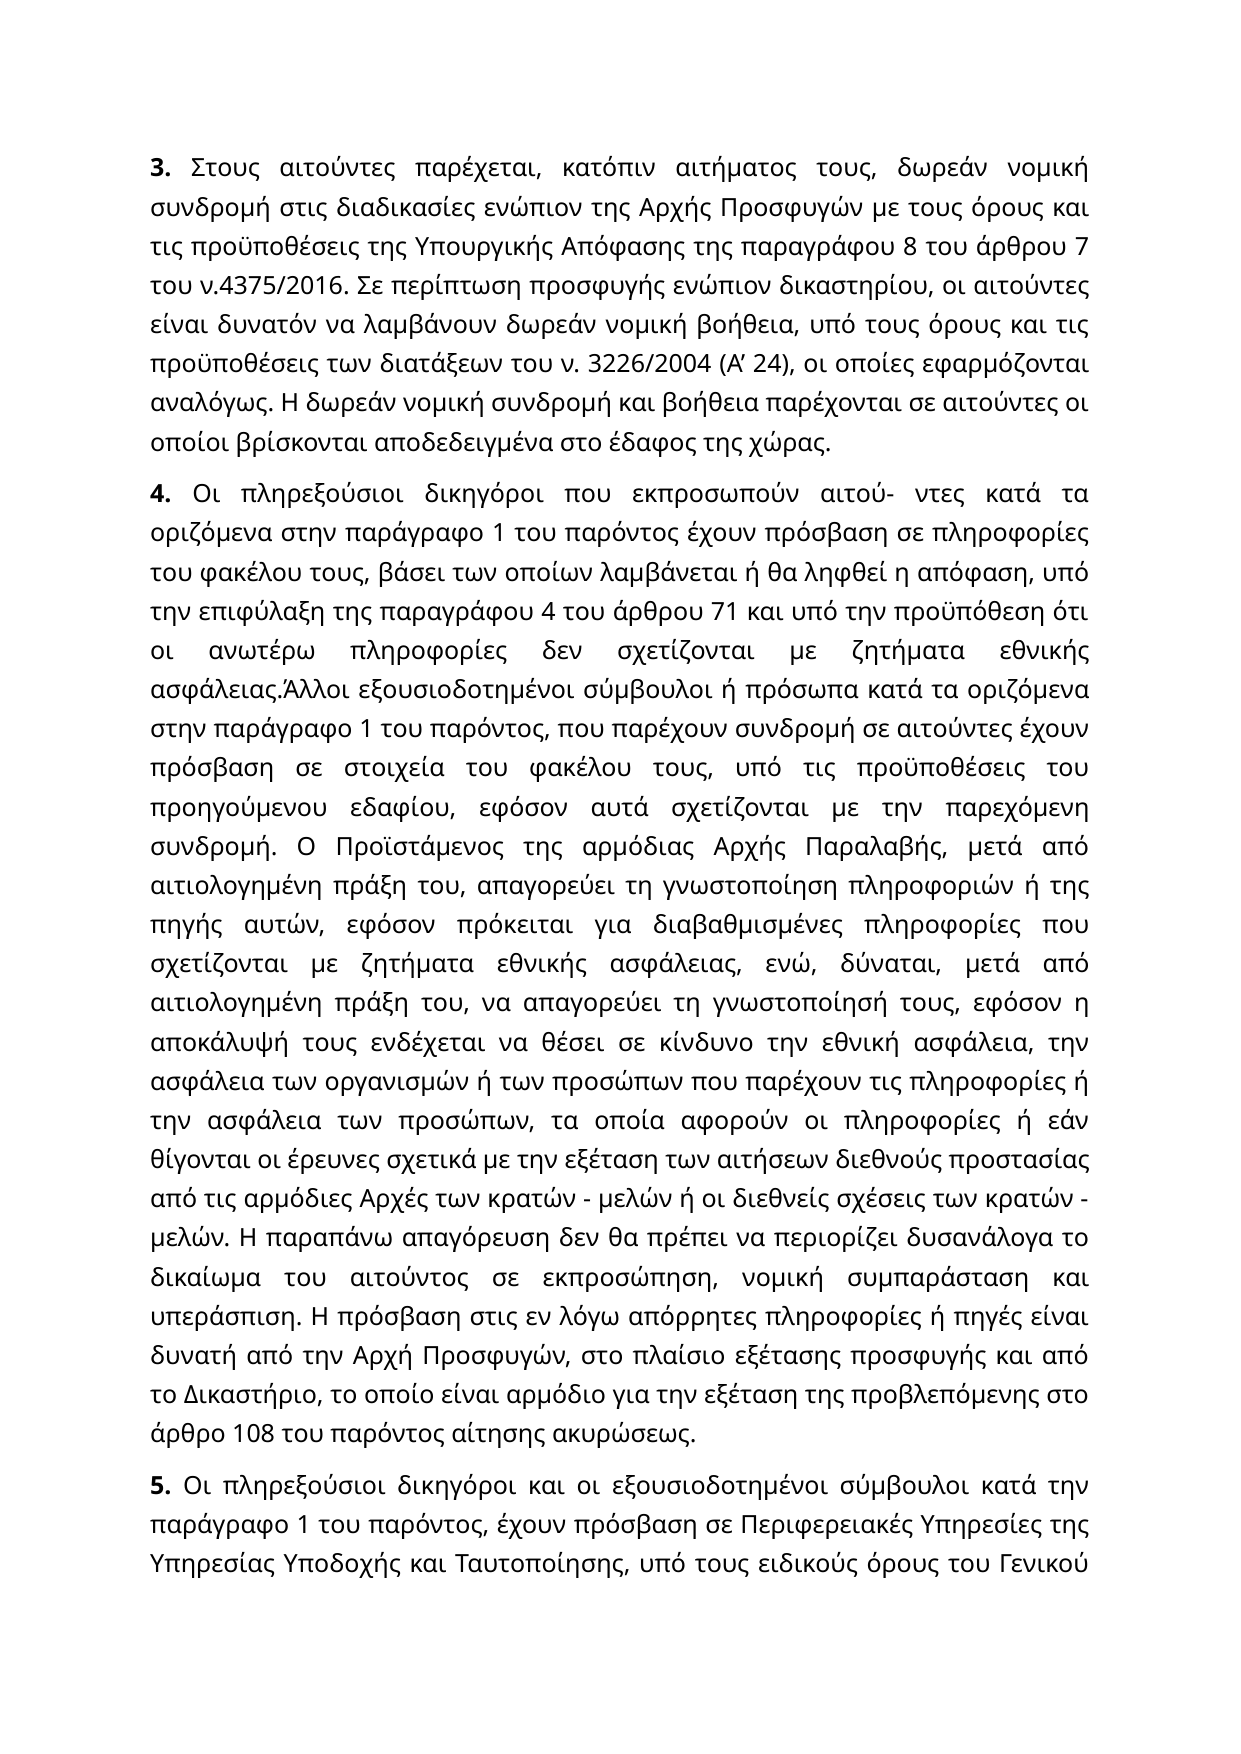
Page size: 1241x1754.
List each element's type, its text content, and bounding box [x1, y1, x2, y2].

text 3. Στους αιτούντες παρέχεται, κατόπιν αιτήματος τους, δωρεάν νομική συνδρομή στις διαδικασίες ενώπιον της Αρχής Προσφυγών με τους όρους και τις προϋποθέσεις της Υπουργικής Απόφασης της παραγράφου 8 του άρθρου 7 του ν.4375/2016. Σε περίπτωση προσφυγής ενώπιον δικαστηρίου, οι αιτούντες είναι δυνατόν να λαμβάνουν δωρεάν νομική βοήθεια, υπό τους όρους και τις προϋποθέσεις των διατάξεων του ν. 3226/2004 (Α’ 24), οι οποίες εφαρμόζονται αναλόγως. Η δωρεάν νομική συνδρομή και βοήθεια παρέχονται σε αιτούντες οι οποίοι βρίσκονται αποδεδειγμένα στο έδαφος της χώρας. [150, 150, 1090, 458]
text 5. Οι πληρεξούσιοι δικηγόροι και οι εξουσιοδοτημένοι σύμβουλοι κατά την παράγραφο 1 του παρόντος, έχουν πρόσβαση σε Περιφερειακές Υπηρεσίες της Υπηρεσίας Υποδοχής και Ταυτοποίησης, υπό τους ειδικούς όρους του Γενικού [150, 1467, 1090, 1580]
text 4. Οι πληρεξούσιοι δικηγόροι που εκπροσωπούν αιτού- ντες κατά τα οριζόμενα στην παράγραφο 1 του παρόντος έχουν πρόσβαση σε πληροφορίες του φακέλου τους, βάσει των οποίων λαμβάνεται ή θα ληφθεί η απόφαση, υπό την επιφύλαξη της παραγράφου 4 του άρθρου 71 και υπό την προϋπόθεση ότι οι ανωτέρω πληροφορίες δεν σχετίζονται με ζητήματα εθνικής ασφάλειας.Άλλοι εξουσιοδοτημένοι σύμβουλοι ή πρόσωπα κατά τα οριζόμενα στην παράγραφο 1 του παρόντος, που παρέχουν συνδρομή σε αιτούντες έχουν πρόσβαση σε στοιχεία του φακέλου τους, υπό τις προϋποθέσεις του προηγούμενου εδαφίου, εφόσον αυτά σχετίζονται με την παρεχόμενη συνδρομή. Ο Προϊστάμενος της αρμόδιας Αρχής Παραλαβής, μετά από αιτιολογημένη πράξη του, απαγορεύει τη γνωστοποίηση πληροφοριών ή της πηγής αυτών, εφόσον πρόκειται για διαβαθμισμένες πληροφορίες που σχετίζονται με ζητήματα εθνικής ασφάλειας, ενώ, δύναται, μετά από αιτιολογημένη πράξη του, να απαγορεύει τη γνωστοποίησή τους, εφόσον η αποκάλυψή τους ενδέχεται να θέσει σε κίνδυνο την εθνική ασφάλεια, την ασφάλεια των οργανισμών ή των προσώπων που παρέχουν τις πληροφορίες ή την ασφάλεια των προσώπων, τα οποία αφορούν οι πληροφορίες ή εάν θίγονται οι έρευνες σχετικά με την εξέταση των αιτήσεων διεθνούς προστασίας από τις αρμόδιες Αρχές των κρατών - μελών ή οι διεθνείς σχέσεις των κρατών - μελών. Η παραπάνω απαγόρευση δεν θα πρέπει να περιορίζει δυσανάλογα το δικαίωμα του αιτούντος σε εκπροσώπηση, νομική συμπαράσταση και υπεράσπιση. Η πρόσβαση στις εν λόγω απόρρητες πληροφορίες ή πηγές είναι δυνατή από την Αρχή Προσφυγών, στο πλαίσιο εξέτασης προσφυγής και από το Δικαστήριο, το οποίο είναι αρμόδιο για την εξέταση της προβλεπόμενης στο άρθρο 108 του παρόντος αίτησης ακυρώσεως. [150, 476, 1090, 1450]
